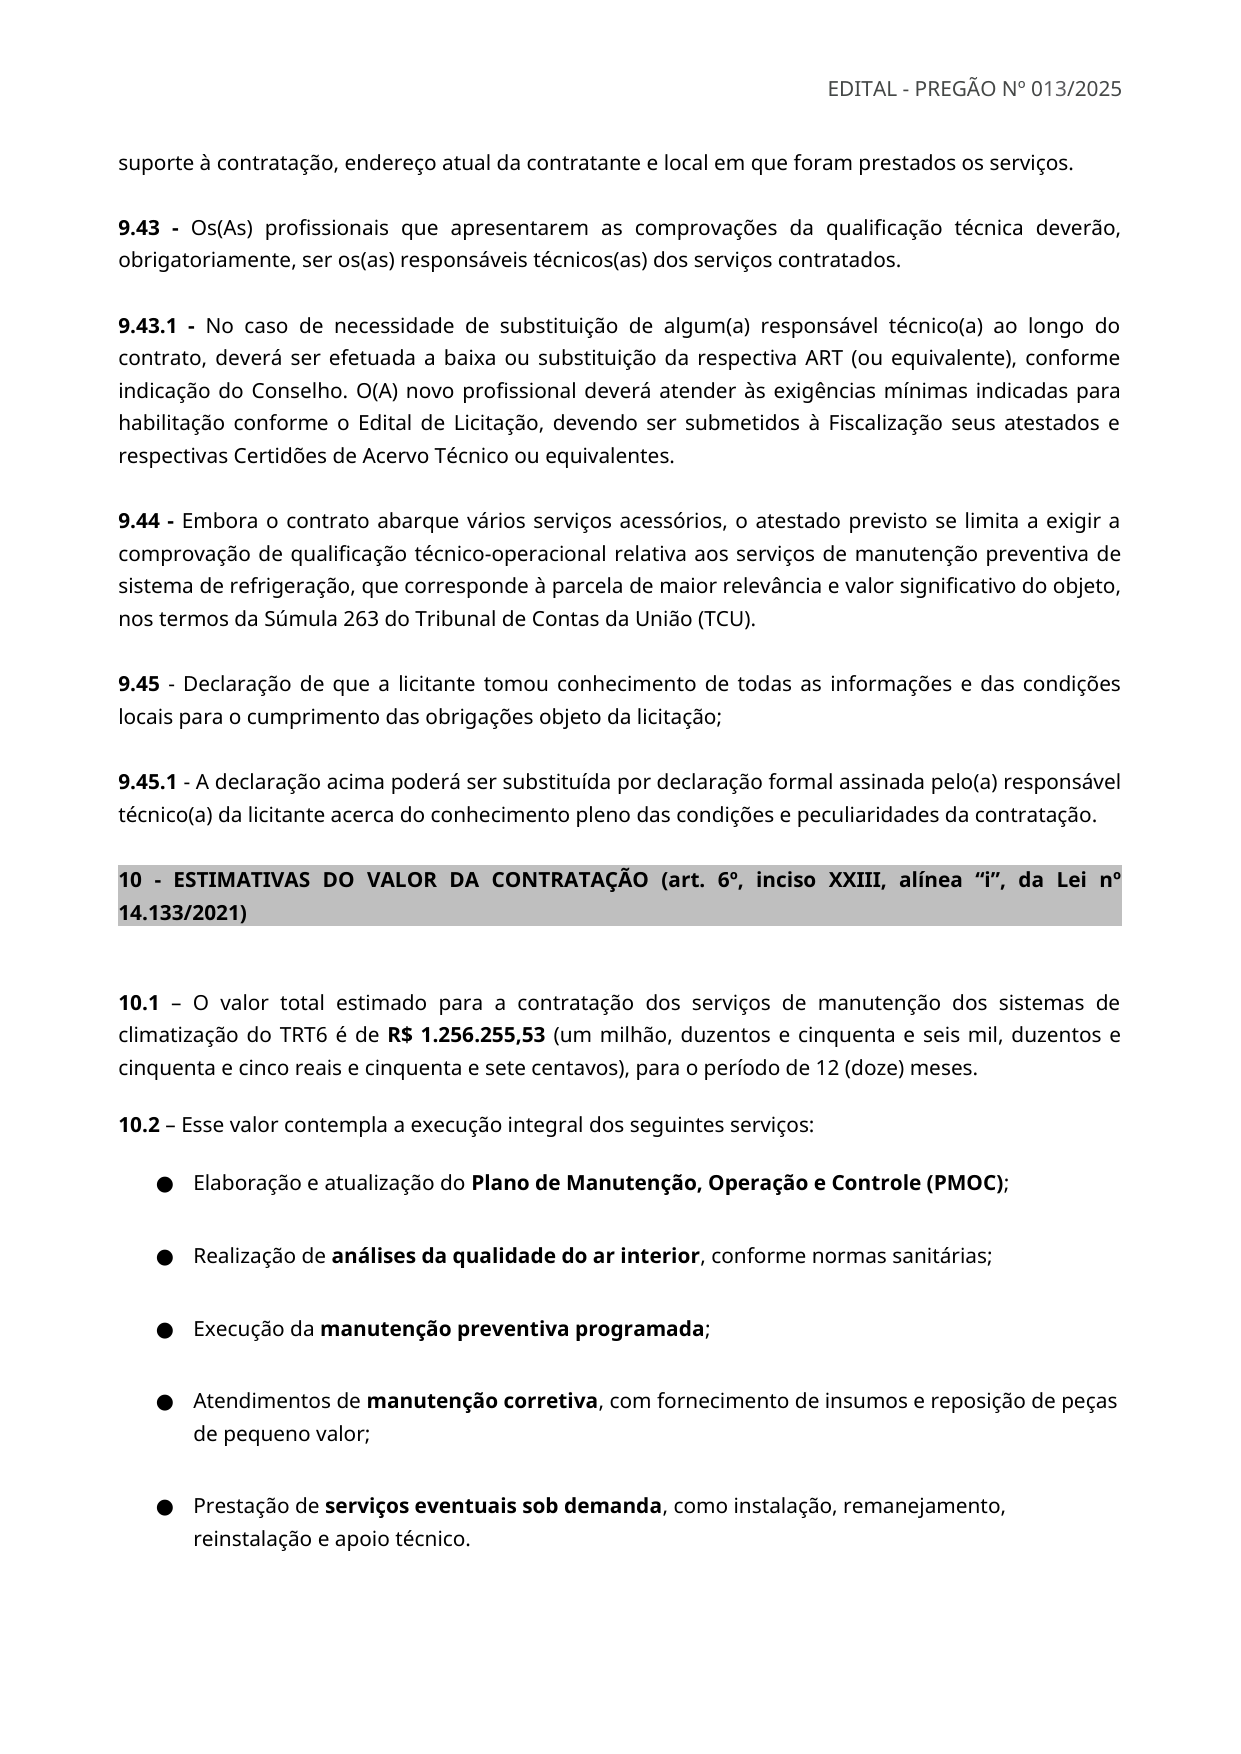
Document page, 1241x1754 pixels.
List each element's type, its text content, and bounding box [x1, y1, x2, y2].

text 9.45 - Declaração de que a licitante tomou conhecimento de todas as informações e das condições locais para o cumprimento das obrigações objeto da licitação; [118, 669, 1122, 730]
text 10.2 – Esse valor contempla a execução integral dos seguintes serviços: [118, 1111, 1122, 1139]
text 9.43.1 - No caso de necessidade de substituição de algum(a) responsável técnico(a) ao longo do contrato, deverá ser efetuada a baixa ou substituição da respectiva ART (ou equivalente), conforme indicação do Conselho. O(A) novo profissional deverá atender às exigências mínimas indicadas para habilitação conforme o Edital de Licitação, devendo ser submetidos à Fiscalização seus atestados e respectivas Certidões de Acervo Técnico ou equivalentes. [118, 311, 1122, 469]
subtitle 10 - ESTIMATIVAS DO VALOR DA CONTRATAÇÃO (art. 6º, inciso XXIII, alínea “i”, da Lei nº 14.133/2021) [118, 865, 1122, 926]
list Realização de análises da qualidade do ar interior, conforme normas sanitárias; [156, 1241, 1122, 1308]
text 9.45.1 - A declaração acima poderá ser substituída por declaração formal assinada pelo(a) responsável técnico(a) da licitante acerca do conhecimento pleno das condições e peculiaridades da contratação. [118, 767, 1122, 828]
list Elaboração e atualização do Plano de Manutenção, Operação e Controle (PMOC); [156, 1168, 1122, 1236]
text 9.43 - Os(As) profissionais que apresentarem as comprovações da qualificação técnica deverão, obrigatoriamente, ser os(as) responsáveis técnicos(as) dos serviços contratados. [118, 213, 1122, 274]
text 9.44 - Embora o contrato abarque vários serviços acessórios, o atestado previsto se limita a exigir a comprovação de qualificação técnico-operacional relativa aos serviços de manutenção preventiva de sistema de refrigeração, que corresponde à parcela de maior relevância e valor significativo do objeto, nos termos da Súmula 263 do Tribunal de Contas da União (TCU). [118, 506, 1122, 633]
list Prestação de serviços eventuais sob demanda, como instalação, remanejamento, reinstalação e apoio técnico. [156, 1492, 1122, 1553]
text suporte à contratação, endereço atual da contratante e local em que foram prestados os serviços. [118, 148, 1122, 176]
list Atendimentos de manutenção corretiva, com fornecimento de insumos e reposição de peças de pequeno valor; [156, 1386, 1122, 1487]
text 10.1 – O valor total estimado para a contratação dos serviços de manutenção dos sistemas de climatização do TRT6 é de R$ 1.256.255,53 (um milhão, duzentos e cinquenta e seis mil, duzentos e cinquenta e cinco reais e cinquenta e sete centavos), para o período de 12 (doze) meses. [118, 988, 1122, 1081]
list Execução da manutenção preventiva programada; [156, 1314, 1122, 1381]
